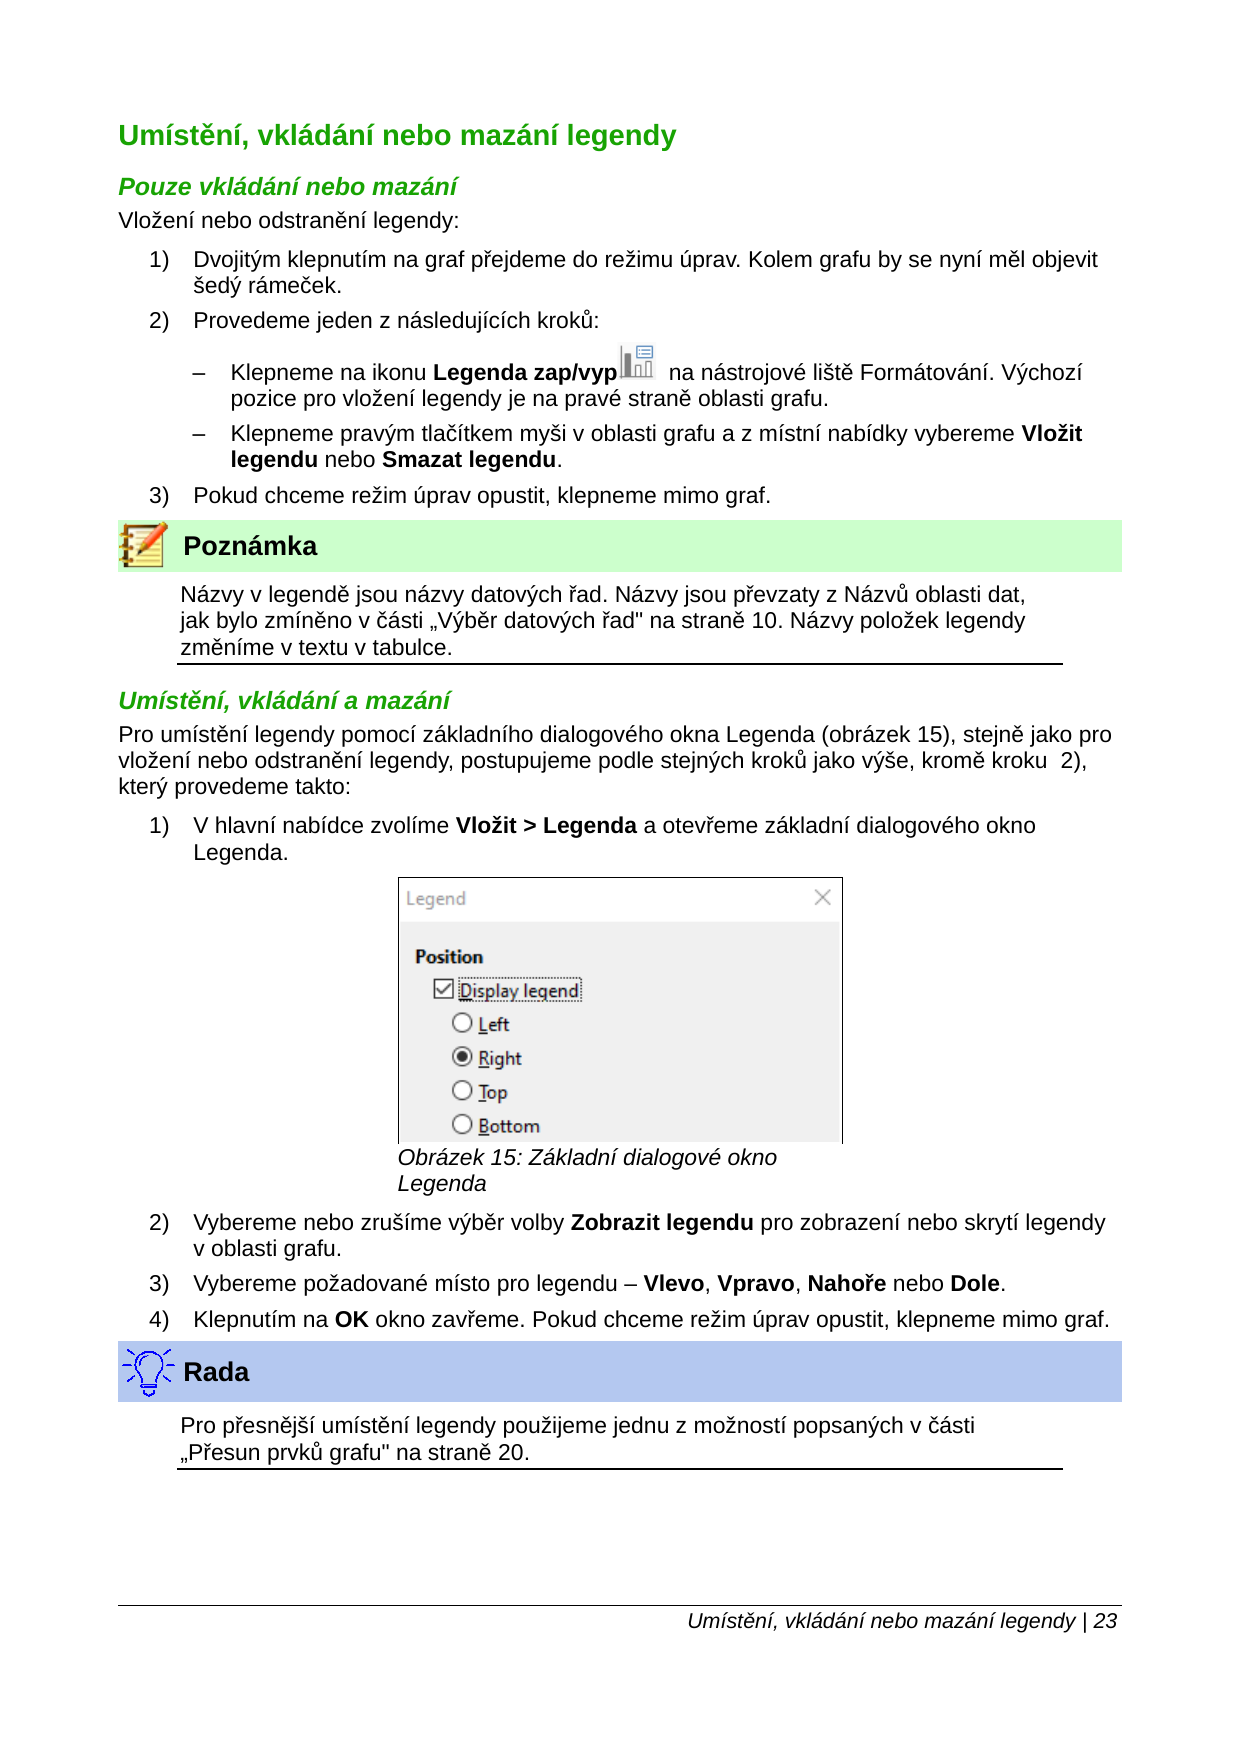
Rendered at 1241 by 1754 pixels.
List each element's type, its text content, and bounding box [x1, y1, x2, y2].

picture [119, 1341, 179, 1401]
list Pro umístění legendy pomocí základního dialogového okna Legenda (obrázek 15), stejně jako pro vložení nebo odstranění legendy, postupujeme podle stejných kroků jako výše, kromě kroku 2, který provedeme takto: [118, 721, 1122, 800]
text Názvy v legendě jsou názvy datových řad. Názvy jsou převzaty z Názvů oblasti dat, jak bylo zmíněno v části „Výběr datových řad" na straně 9. Názvy položek legendy změníme v textu v tabulce. [177, 578, 1063, 663]
list Klepneme pravým tlačítkem myši v oblasti grafu a z místní nabídky vybereme Vložit legendu nebo Smazat legendu. [192, 420, 1122, 473]
picture [119, 520, 170, 571]
subtitle Poznámka [118, 527, 1122, 568]
list Klepnutím na OK okno zavřeme. Pokud chceme režim úprav opustit, klepneme mimo graf. [169, 1306, 1122, 1332]
picture [617, 342, 657, 380]
list Provedeme jeden z následujících kroků: [169, 307, 1122, 334]
subtitle Umístění, vkládání a mazání [118, 686, 1122, 715]
list Dvojitým klepnutím na graf přejdeme do režimu úprav. Kolem grafu by se nyní měl objevit šedý rámeček. [169, 246, 1122, 298]
list Klepneme na ikonu Legenda zap/vyp na nástrojové liště Formátování. Výchozí pozice pro vložení legendy je na pravé straně oblasti grafu. [192, 343, 1122, 411]
list Vybereme nebo zrušíme výběr volby Zobrazit legendu pro zobrazení nebo skrytí legendy v oblasti grafu. [169, 1209, 1122, 1261]
list V hlavní nabídce zvolíme Vložit > Legenda a otevřeme základní dialogového okno Legenda. [169, 812, 1122, 865]
list Vložení nebo odstranění legendy: [118, 207, 1122, 233]
list Pokud chceme režim úprav opustit, klepneme mimo graf. [169, 482, 1122, 508]
subtitle Rada [118, 1353, 1122, 1393]
picture [400, 880, 840, 1142]
subtitle Pouze vkládání nebo mazání [118, 172, 1122, 201]
text Obrázek 15: Základní dialogové okno Legenda [397, 1141, 843, 1197]
list Vybereme požadované místo pro legendu – Vlevo, Vpravo, Nahoře nebo Dole. [169, 1270, 1122, 1297]
text Pro přesnější umístění legendy použijeme jednu z možností popsaných v části „Přesunutí prvků grafu" na straně 18. [177, 1409, 1063, 1468]
subtitle Umístění, vkládání nebo mazání legendy [118, 118, 1122, 152]
